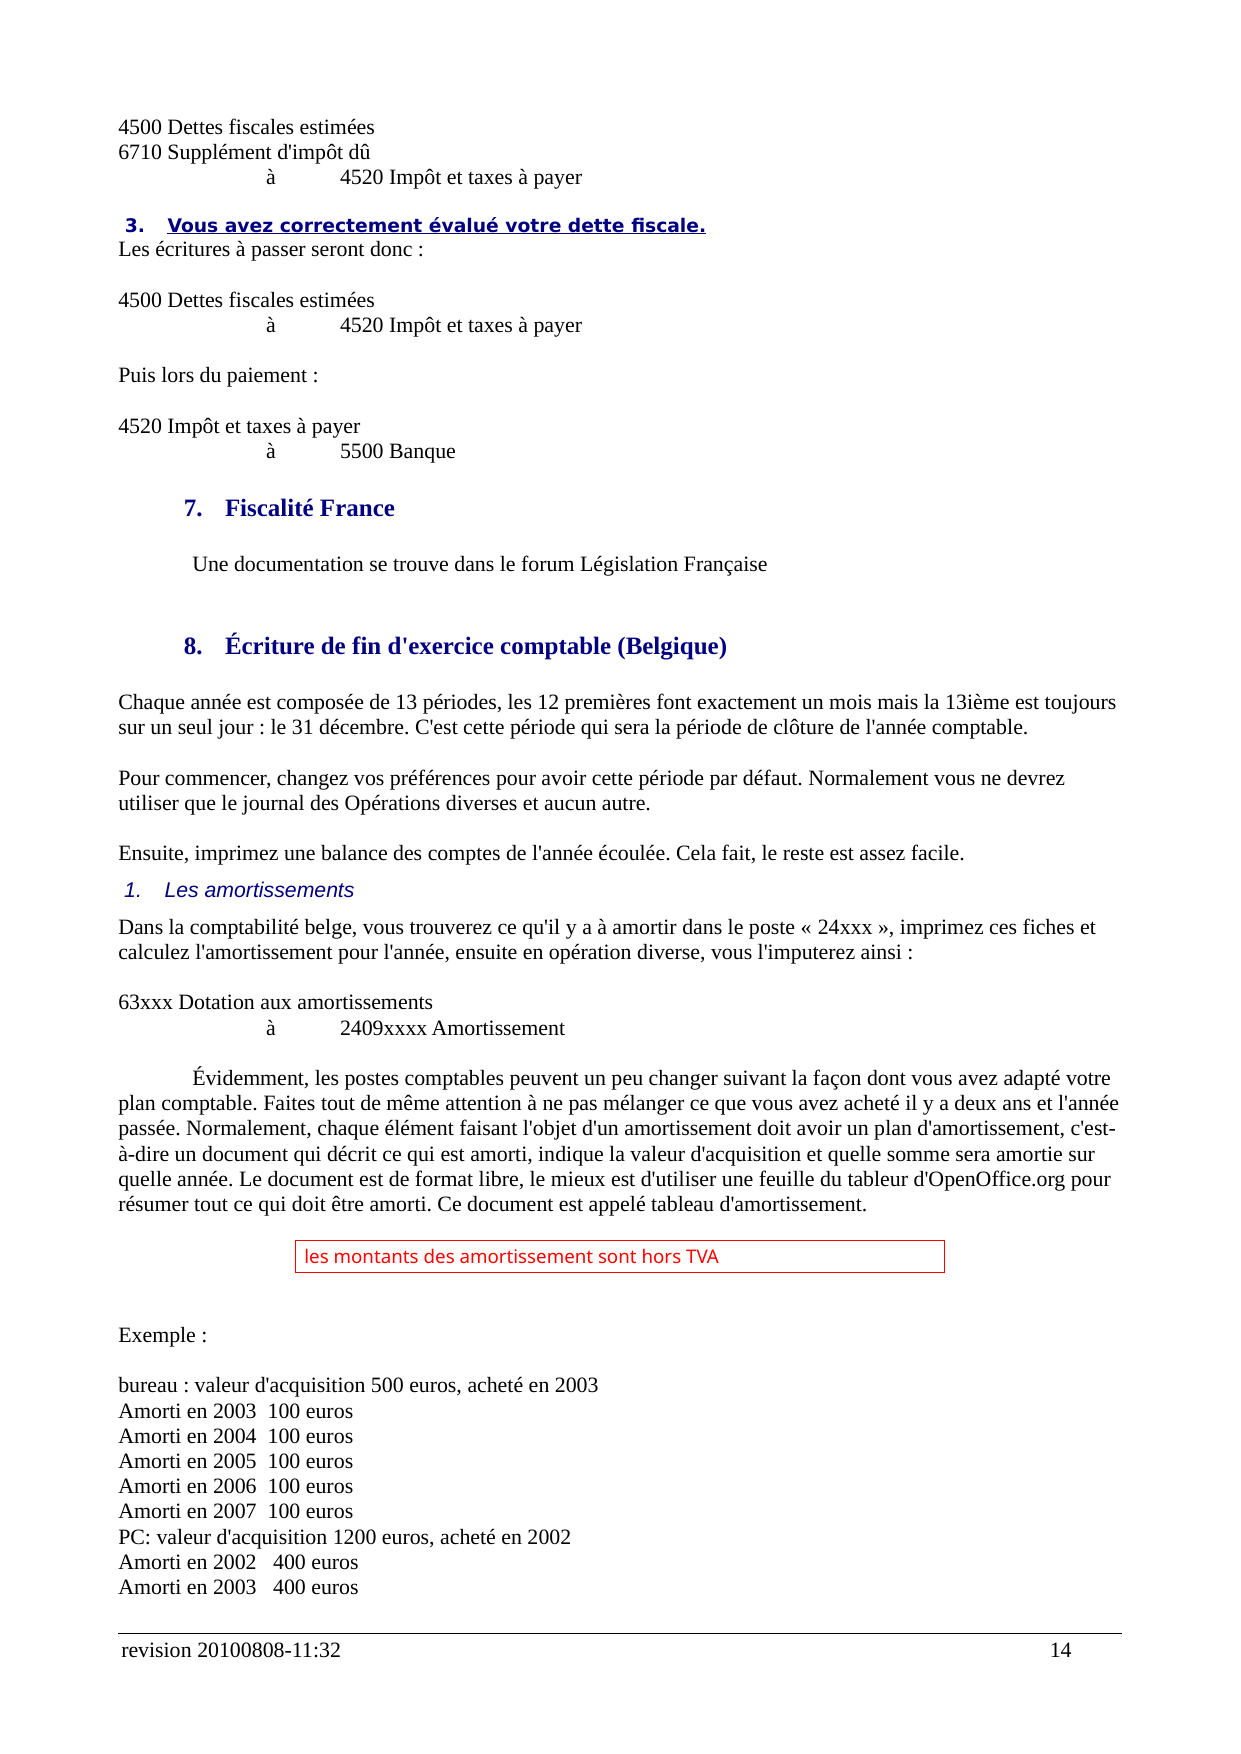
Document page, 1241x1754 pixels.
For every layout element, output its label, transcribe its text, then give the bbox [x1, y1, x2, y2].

text Amorti en 2003 400 euros [118, 1574, 1122, 1599]
text bureau : valeur d'acquisition 500 euros, acheté en 2003 [118, 1372, 1122, 1398]
text Amorti en 2004 100 euros [118, 1423, 1122, 1448]
text Les écritures à passer seront donc : [118, 236, 1122, 262]
text Amorti en 2006 100 euros [118, 1473, 1122, 1498]
text Exemple : [118, 1322, 1122, 1347]
text Une documentation se trouve dans le forum Législation Française [118, 551, 1122, 576]
text PC: valeur d'acquisition 1200 euros, acheté en 2002 [118, 1524, 1122, 1549]
text Ensuite, imprimez une balance des comptes de l'année écoulée. Cela fait, le reste est assez facile. [118, 840, 1122, 866]
text Amorti en 2007 100 euros [118, 1498, 1122, 1524]
text Pour commencer, changez vos préférences pour avoir cette période par défaut. Normalement vous ne devrez utiliser que le journal des Opérations diverses et aucun autre. [118, 765, 1122, 815]
text à 4520 Impôt et taxes à payer [118, 312, 1122, 337]
text à 5500 Banque [118, 438, 1122, 463]
text Chaque année est composée de 13 périodes, les 12 premières font exactement un mois mais la 13ième est toujours sur un seul jour : le 31 décembre. C'est cette période qui sera la période de clôture de l'année comptable. [118, 689, 1122, 739]
text à 2409xxxx Amortissement [118, 1014, 1122, 1040]
text 4520 Impôt et taxes à payer [118, 413, 1122, 438]
text Amorti en 2005 100 euros [118, 1448, 1122, 1473]
text 4500 Dettes fiscales estimées [118, 287, 1122, 312]
text Amorti en 2003 100 euros [118, 1398, 1122, 1423]
text 63xxx Dotation aux amortissements [118, 989, 1122, 1014]
subtitle Les amortissements [118, 877, 1122, 902]
text Évidemment, les postes comptables peuvent un peu changer suivant la façon dont vous avez adapté votre plan comptable. Faites tout de même attention à ne pas mélanger ce que vous avez acheté il y a deux ans et l'année passée. Normalement, chaque élément faisant l'objet d'un amortissement doit avoir un plan d'amortissement, c'est-à-dire un document qui décrit ce qui est amorti, indique la valeur d'acquisition et quelle somme sera amortie sur quelle année. Le document est de format libre, le mieux est d'utiliser une feuille du tableur d'OpenOffice.org pour résumer tout ce qui doit être amorti. Ce document est appelé tableau d'amortissement. [118, 1065, 1122, 1216]
subtitle Écriture de fin d'exercice comptable (Belgique) [177, 631, 1122, 660]
subtitle Fiscalité France [177, 493, 1122, 522]
text Puis lors du paiement : [118, 362, 1122, 388]
text Amorti en 2002 400 euros [118, 1549, 1122, 1574]
text 4500 Dettes fiscales estimées [118, 114, 1122, 139]
text Dans la comptabilité belge, vous trouverez ce qu'il y a à amortir dans le poste « 24xxx », imprimez ces fiches et calculez l'amortissement pour l'année, ensuite en opération diverse, vous l'imputerez ainsi : [118, 914, 1122, 964]
text 6710 Supplément d'impôt dû [118, 139, 1122, 164]
subtitle Vous avez correctement évalué votre dette fiscale. [118, 214, 1122, 236]
text à 4520 Impôt et taxes à payer [118, 164, 1122, 189]
text les montants des amortissement sont hors TVA [296, 1241, 944, 1272]
